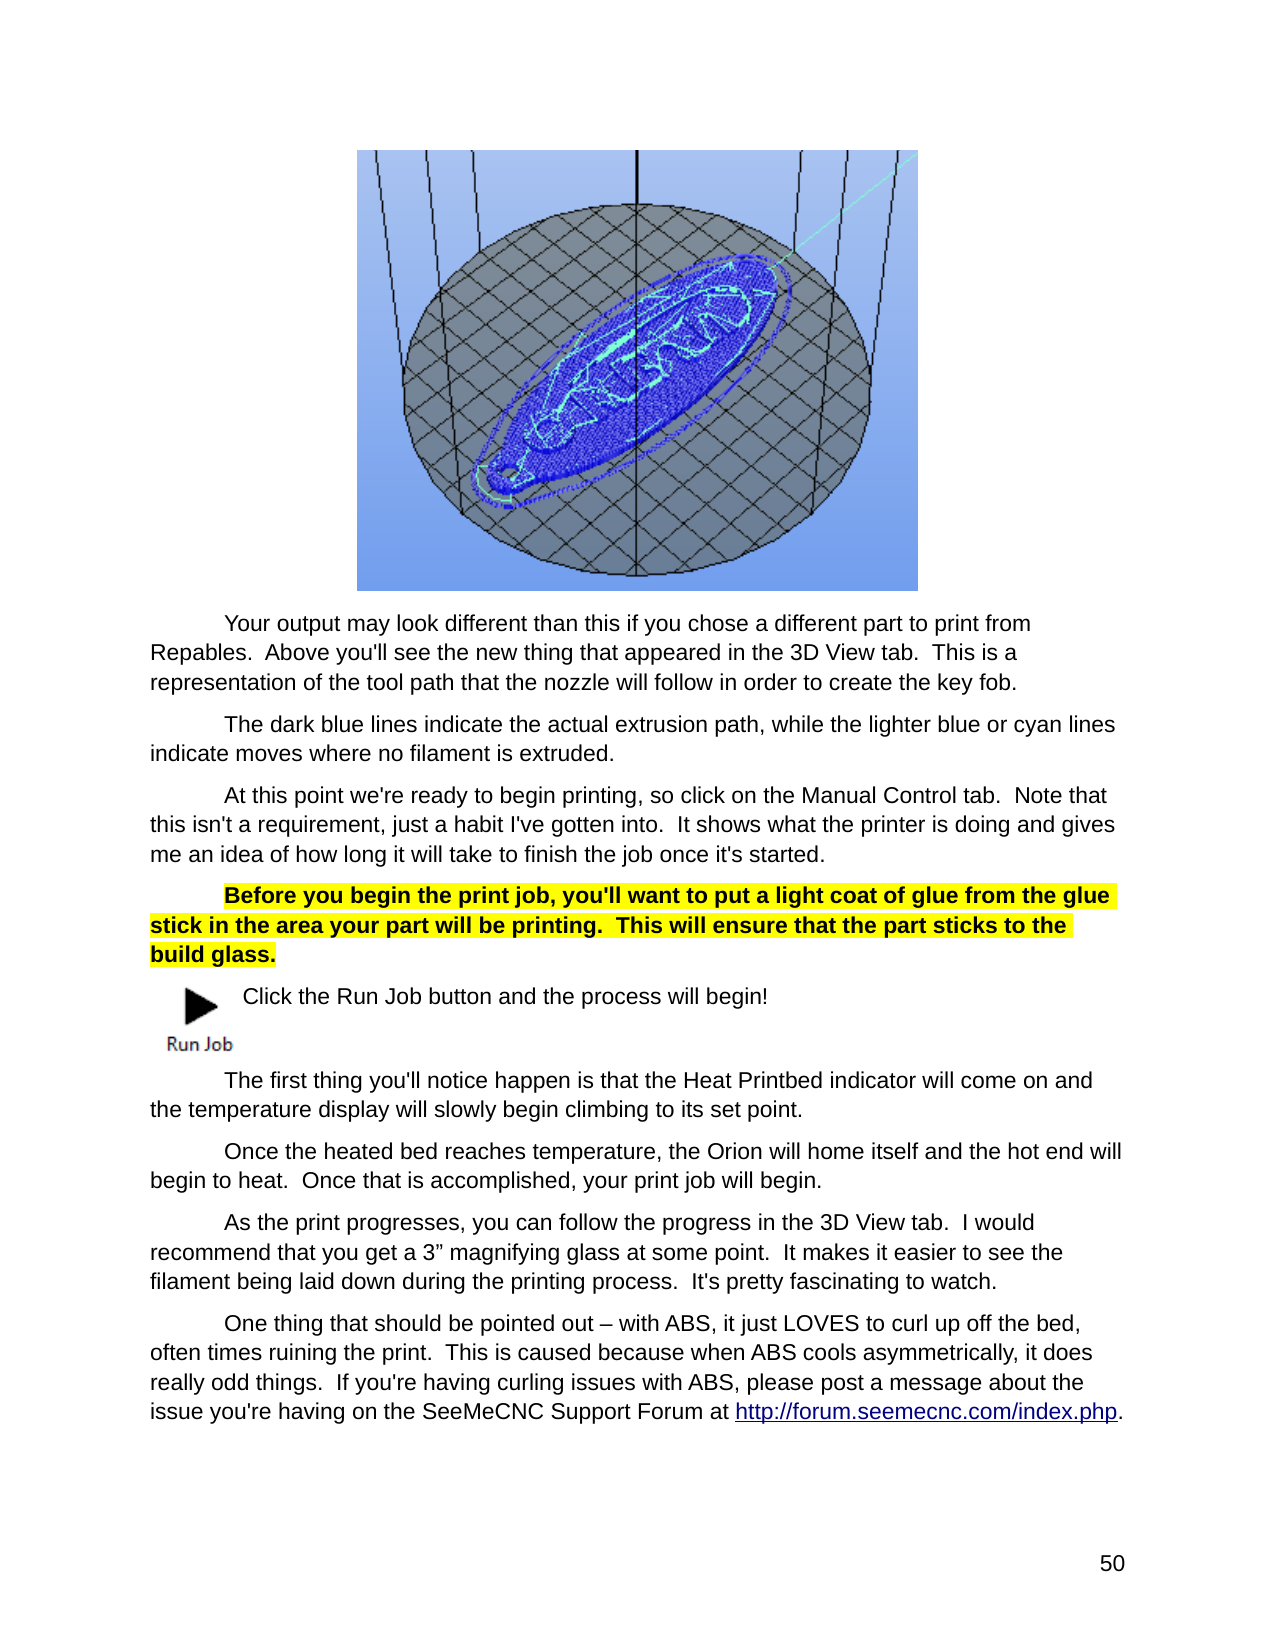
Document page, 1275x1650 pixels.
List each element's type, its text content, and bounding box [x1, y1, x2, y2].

picture [357, 150, 918, 591]
text The dark blue lines indicate the actual extrusion path, while the lighter blue or cyan lines indicate moves where no filament is extruded. [150, 711, 1125, 766]
text At this point we're ready to begin printing, so click on the Manual Control tab. Note that this isn't a requirement, just a habit I've gotten into. It shows what the printer is doing and gives me an idea of how long it will take to finish the job once it's started. [150, 782, 1125, 867]
picture [154, 982, 243, 1059]
text Your output may look different than this if you chose a different part to print from Repables. Above you'll see the new thing that appeared in the 3D View tab. This is a representation of the tool path that the nozzle will follow in order to create the key fob. [150, 611, 1125, 695]
text Click the Run Job button and the process will begin! [243, 984, 1125, 1009]
text One thing that should be pointed out – with ABS, it just LOVES to curl up off the bed, often times ruining the print. This is caused because when ABS cools asymmetrically, it does really odd things. If you're having curling issues with ABS, please post a message about the issue you're having on the SeeMeCNC Support Forum at http://forum.seemecnc.com/index.php. [150, 1311, 1125, 1424]
text As the print progresses, you can follow the progress in the 3D View tab. I would recommend that you get a 3” magnifying glass at some point. It makes it easier to see the filament being laid down during the printing process. It's pretty fascinating to watch. [150, 1210, 1125, 1294]
text Before you begin the print job, you'll want to put a light coat of glue from the glue stick in the area your part will be printing. This will ensure that the part sticks to the build glass. [150, 883, 1125, 967]
text The first thing you'll notice happen is that the Heat Printbed indicator will come on and the temperature display will slowly begin climbing to its set point. [150, 1067, 1125, 1122]
text Once the heated bed reaches temperature, the Orion will home itself and the hot end will begin to heat. Once that is accomplished, your print job will begin. [150, 1139, 1125, 1194]
